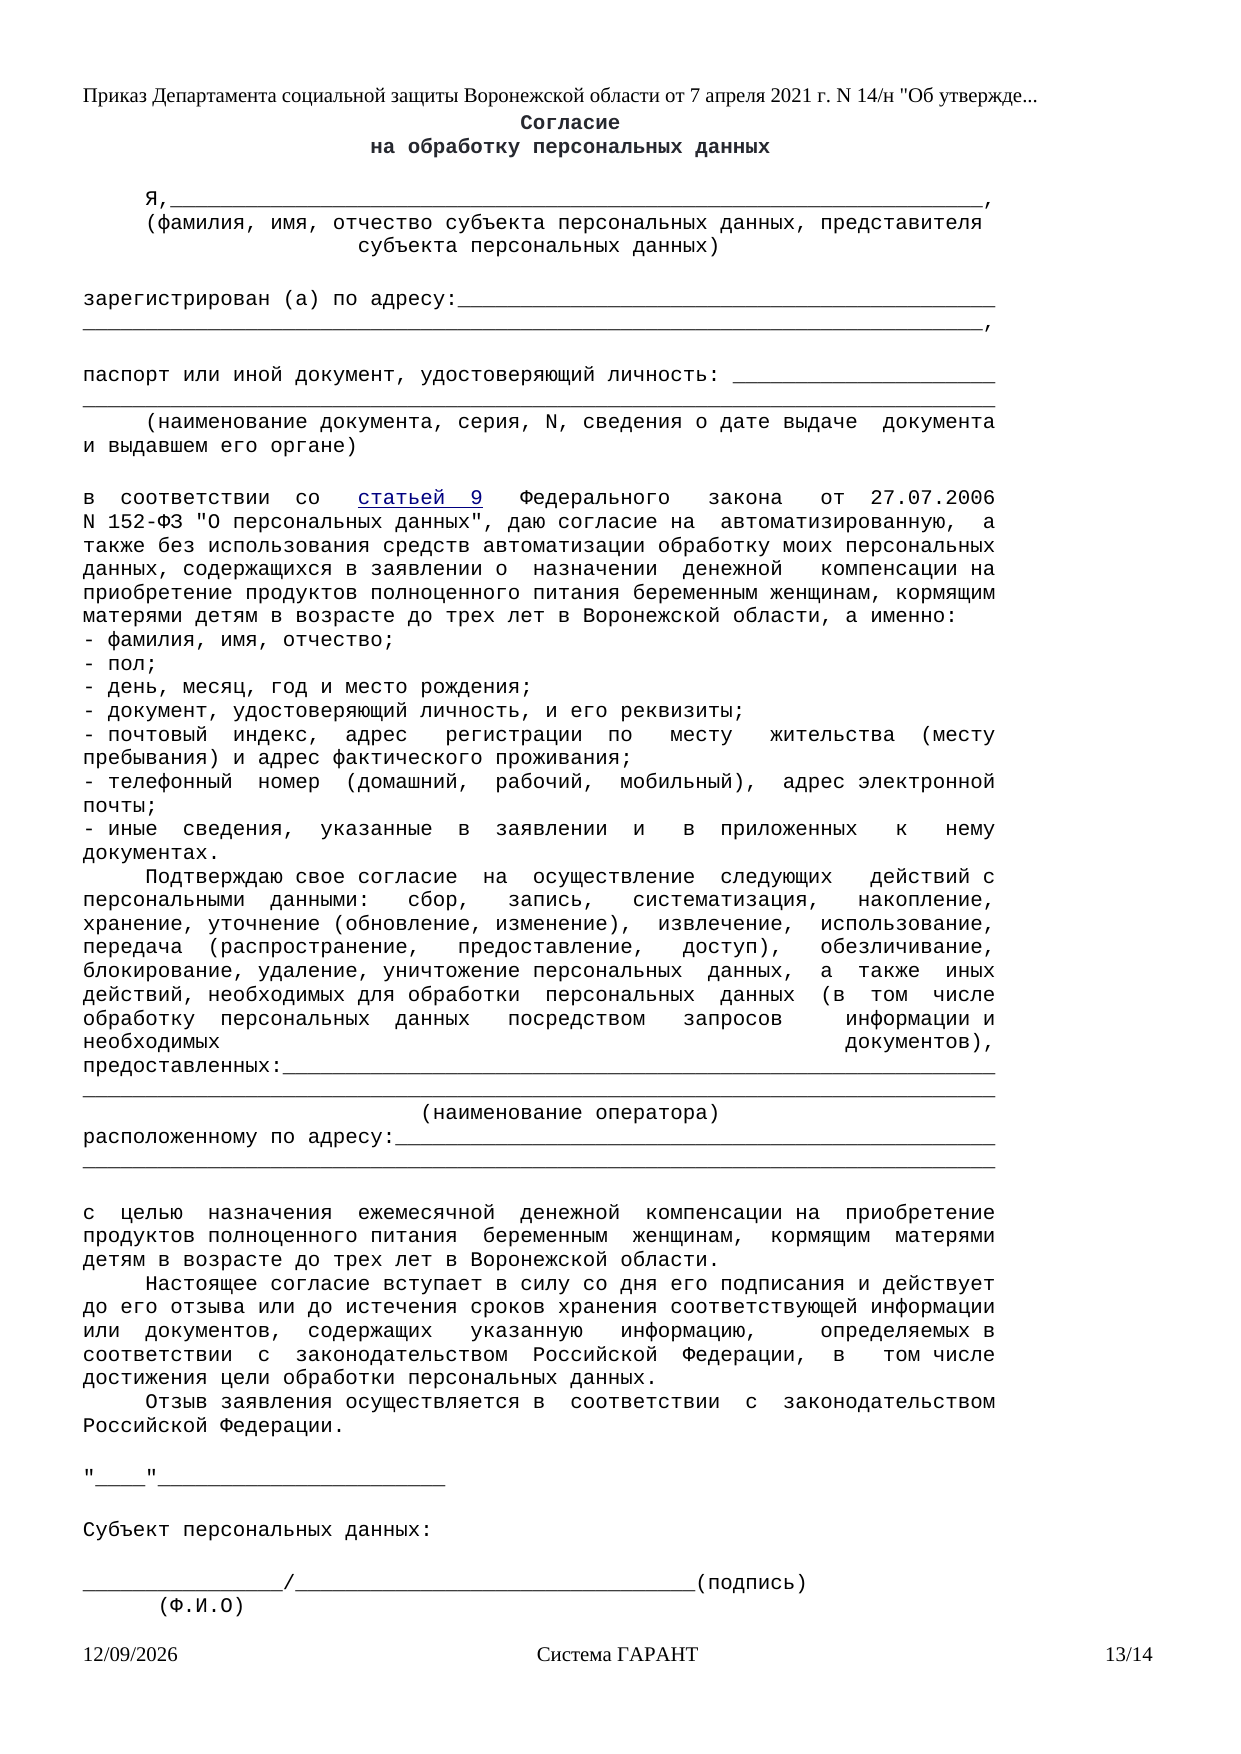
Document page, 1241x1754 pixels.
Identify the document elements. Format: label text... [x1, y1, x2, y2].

text _________________________________________________________________________ [83, 388, 1157, 411]
text Российской Федерации. [83, 1414, 1157, 1438]
text продуктов полноценного питания беременным женщинам, кормящим матерями [83, 1225, 1157, 1249]
text - телефонный номер (домашний, рабочий, мобильный), адрес электронной [83, 771, 1157, 795]
text расположенному по адресу:________________________________________________ [83, 1126, 1157, 1149]
text данных, содержащихся в заявлении о назначении денежной компенсации на [83, 558, 1157, 582]
text _________________________________________________________________________ [83, 1149, 1157, 1173]
text приобретение продуктов полноценного питания беременным женщинам, кормящим [83, 582, 1157, 606]
text детям в возрасте до трех лет в Воронежской области. [83, 1249, 1157, 1273]
text в соответствии со статьей 9 Федерального закона от 27.07.2006 [83, 487, 1157, 511]
text зарегистрирован (а) по адресу:___________________________________________ [83, 288, 1157, 312]
text субъекта персональных данных) [83, 236, 1157, 259]
text - иные сведения, указанные в заявлении и в приложенных к нему [83, 818, 1157, 842]
text документах. [83, 842, 1157, 866]
text Я,_________________________________________________________________, [83, 188, 1157, 212]
text персональными данными: сбор, запись, систематизация, накопление, [83, 889, 1157, 913]
text хранение, уточнение (обновление, изменение), извлечение, использование, [83, 913, 1157, 937]
text действий, необходимых для обработки персональных данных (в том числе [83, 984, 1157, 1007]
text Подтверждаю свое согласие на осуществление следующих действий с [83, 866, 1157, 889]
text "____"_______________________ [83, 1467, 1157, 1491]
text достижения цели обработки персональных данных. [83, 1367, 1157, 1391]
text ________________/________________________________(подпись) [83, 1572, 1157, 1595]
text (наименование оператора) [83, 1102, 1157, 1126]
text и выдавшем его органе) [83, 435, 1157, 458]
text почты; [83, 795, 1157, 818]
text - фамилия, имя, отчество; [83, 629, 1157, 653]
text предоставленных:_________________________________________________________ [83, 1055, 1157, 1078]
text Отзыв заявления осуществляется в соответствии с законодательством [83, 1391, 1157, 1414]
text передача (распространение, предоставление, доступ), обезличивание, [83, 937, 1157, 960]
text матерями детям в возрасте до трех лет в Воронежской области, а именно: [83, 606, 1157, 629]
text - документ, удостоверяющий личность, и его реквизиты; [83, 700, 1157, 724]
text блокирование, удаление, уничтожение персональных данных, а также иных [83, 960, 1157, 984]
text также без использования средств автоматизации обработку моих персональных [83, 534, 1157, 558]
text - день, месяц, год и место рождения; [83, 676, 1157, 700]
text N 152-ФЗ "О персональных данных", даю согласие на автоматизированную, а [83, 511, 1157, 534]
text паспорт или иной документ, удостоверяющий личность: _____________________ [83, 364, 1157, 388]
text ________________________________________________________________________, [83, 312, 1157, 335]
text Согласие [83, 112, 1157, 136]
text Субъект персональных данных: [83, 1519, 1157, 1543]
text (фамилия, имя, отчество субъекта персональных данных, представителя [83, 212, 1157, 236]
text - пол; [83, 653, 1157, 676]
text до его отзыва или до истечения сроков хранения соответствующей информации [83, 1296, 1157, 1320]
text Настоящее согласие вступает в силу со дня его подписания и действует [83, 1273, 1157, 1296]
text _________________________________________________________________________ [83, 1078, 1157, 1102]
text обработку персональных данных посредством запросов информации и [83, 1007, 1157, 1031]
text необходимых документов), [83, 1031, 1157, 1055]
text (Ф.И.О) [83, 1595, 1157, 1619]
text (наименование документа, серия, N, сведения о дате выдаче документа [83, 411, 1157, 435]
text на обработку персональных данных [83, 136, 1157, 159]
text с целью назначения ежемесячной денежной компенсации на приобретение [83, 1202, 1157, 1225]
text соответствии с законодательством Российской Федерации, в том числе [83, 1344, 1157, 1367]
text пребывания) и адрес фактического проживания; [83, 747, 1157, 771]
text или документов, содержащих указанную информацию, определяемых в [83, 1320, 1157, 1344]
text - почтовый индекс, адрес регистрации по месту жительства (месту [83, 724, 1157, 747]
